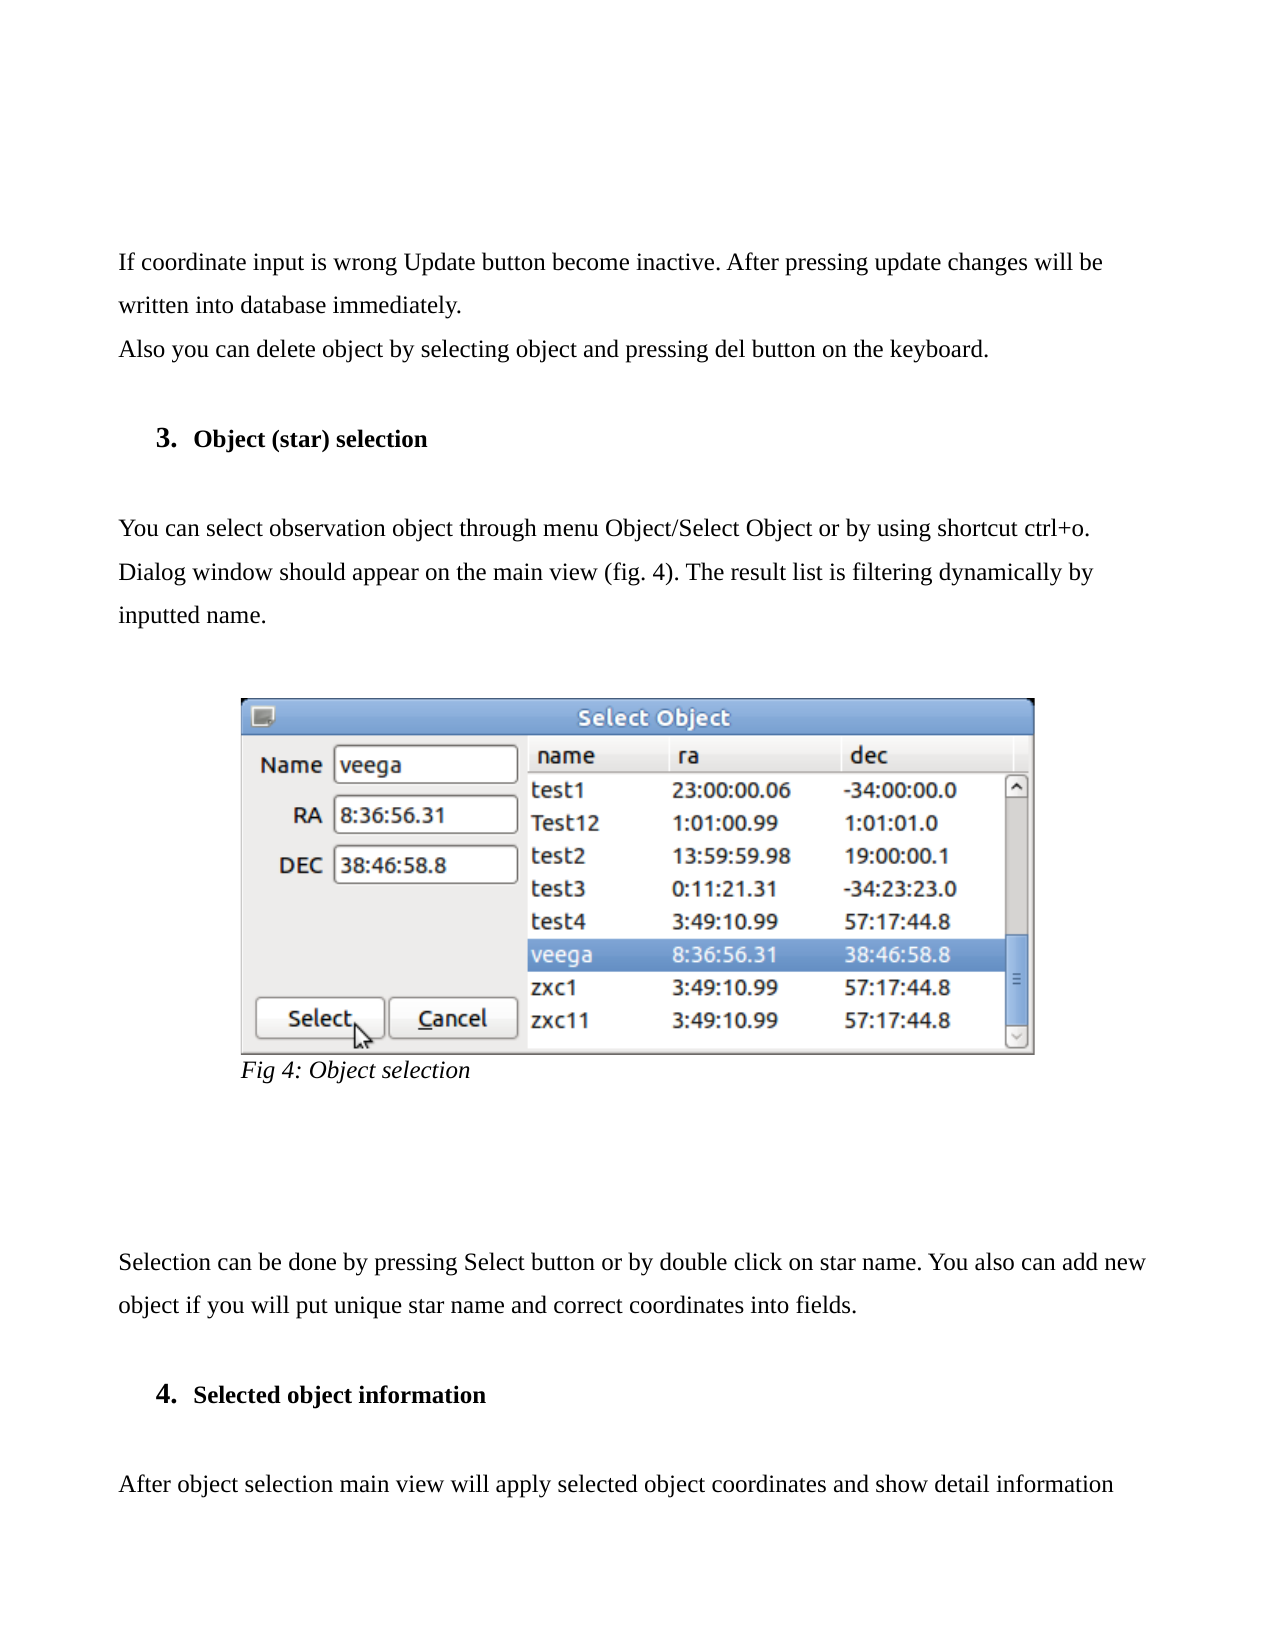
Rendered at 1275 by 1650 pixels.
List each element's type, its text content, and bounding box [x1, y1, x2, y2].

text If coordinate input is wrong Update button become inactive. After pressing update changes will be written into database immediately. [118, 247, 1157, 319]
text Fig 4: Object selection [241, 1055, 1034, 1083]
text Also you can delete object by selecting object and pressing del button on the keyboard. [118, 334, 1157, 362]
text You can select observation object through menu Object/Select Object or by using shortcut ctrl+o. Dialog window should appear on the main view (fig. 4). The result list is filtering dynamically by inputted name. [118, 513, 1157, 628]
text After object selection main view will apply selected object coordinates and show detail information [118, 1469, 1157, 1498]
list Object (star) selection [156, 420, 1157, 453]
list Selected object information [156, 1376, 1157, 1409]
picture [240, 698, 1035, 1055]
text Selection can be done by pressing Select button or by double click on star name. You also can add new object if you will put unique star name and correct coordinates into fields. [118, 1247, 1157, 1318]
